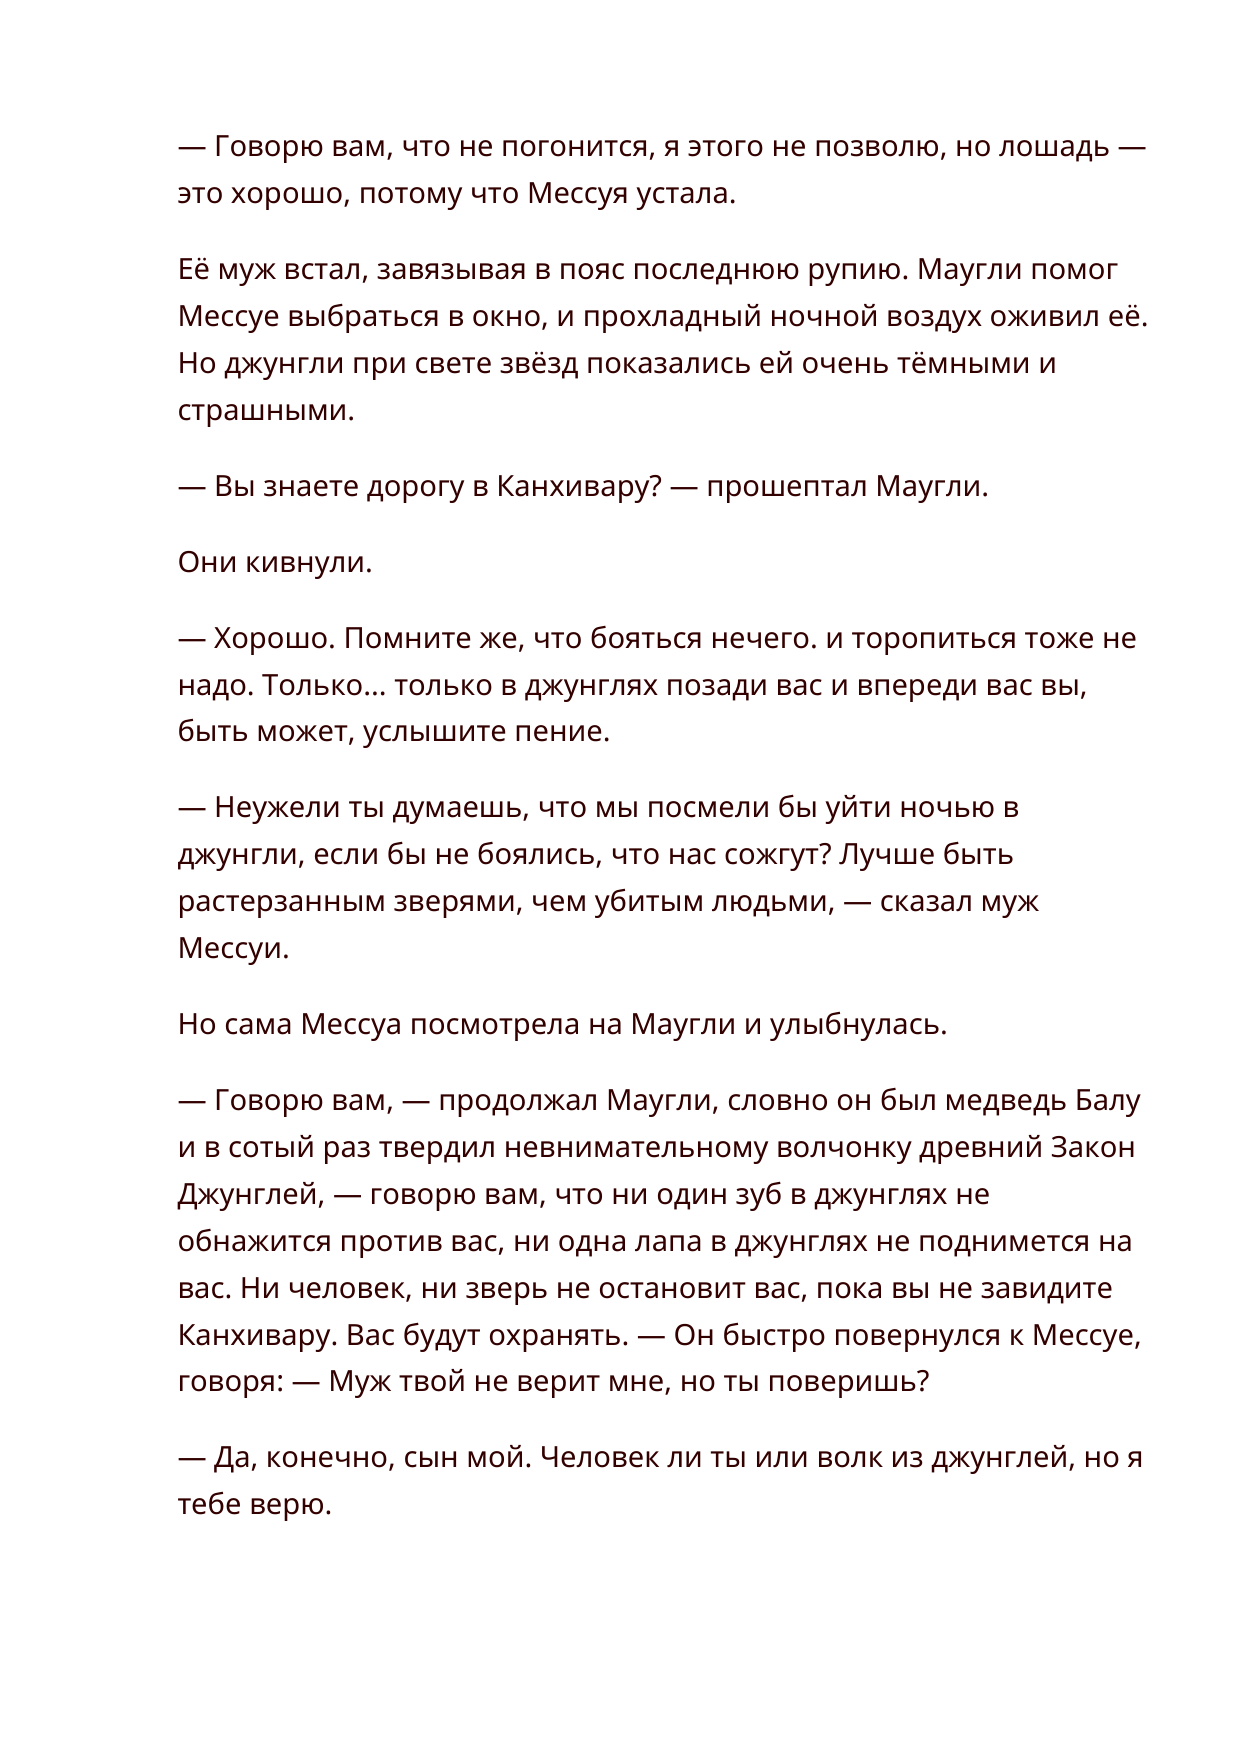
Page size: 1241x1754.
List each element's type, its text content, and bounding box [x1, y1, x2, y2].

text — Хорошо. Помните же, что бояться нечего. и торопиться тоже не надо. Только... только в джунглях позади вас и впереди вас вы, быть может, услышите пение. [177, 610, 1152, 750]
text — Неужели ты думаешь, что мы посмели бы уйти ночью в джунгли, если бы не боялись, что нас сожгут? Лучше быть растерзанным зверями, чем убитым людьми, — сказал муж Мессуи. [177, 779, 1152, 967]
text — Вы знаете дорогу в Канхивару? — прошептал Маугли. [177, 458, 1152, 504]
text — Говорю вам, что не погонится, я этого не позволю, но лошадь — это хорошо, потому что Мессуя устала. [177, 118, 1152, 212]
text — Да, конечно, сын мой. Человек ли ты или волк из джунглей, но я тебе верю. [177, 1429, 1152, 1523]
text Но сама Мессуа посмотрела на Маугли и улыбнулась. [177, 996, 1152, 1043]
text Они кивнули. [177, 534, 1152, 581]
text Её муж встал, завязывая в пояс последнюю рупию. Маугли помог Мессуе выбраться в окно, и прохладный ночной воздух оживил её. Но джунгли при свете звёзд показались ей очень тёмными и страшными. [177, 241, 1152, 428]
text — Говорю вам, — продолжал Маугли, словно он был медведь Балу и в сотый раз твердил невнимательному волчонку древний Закон Джунглей, — говорю вам, что ни один зуб в джунглях не обнажится против вас, ни одна лапа в джунглях не поднимется на вас. Ни человек, ни зверь не остановит вас, пока вы не завидите Канхивару. Вас будут охранять. — Он быстро повернулся к Мессуе, говоря: — Муж твой не верит мне, но ты поверишь? [177, 1072, 1152, 1400]
